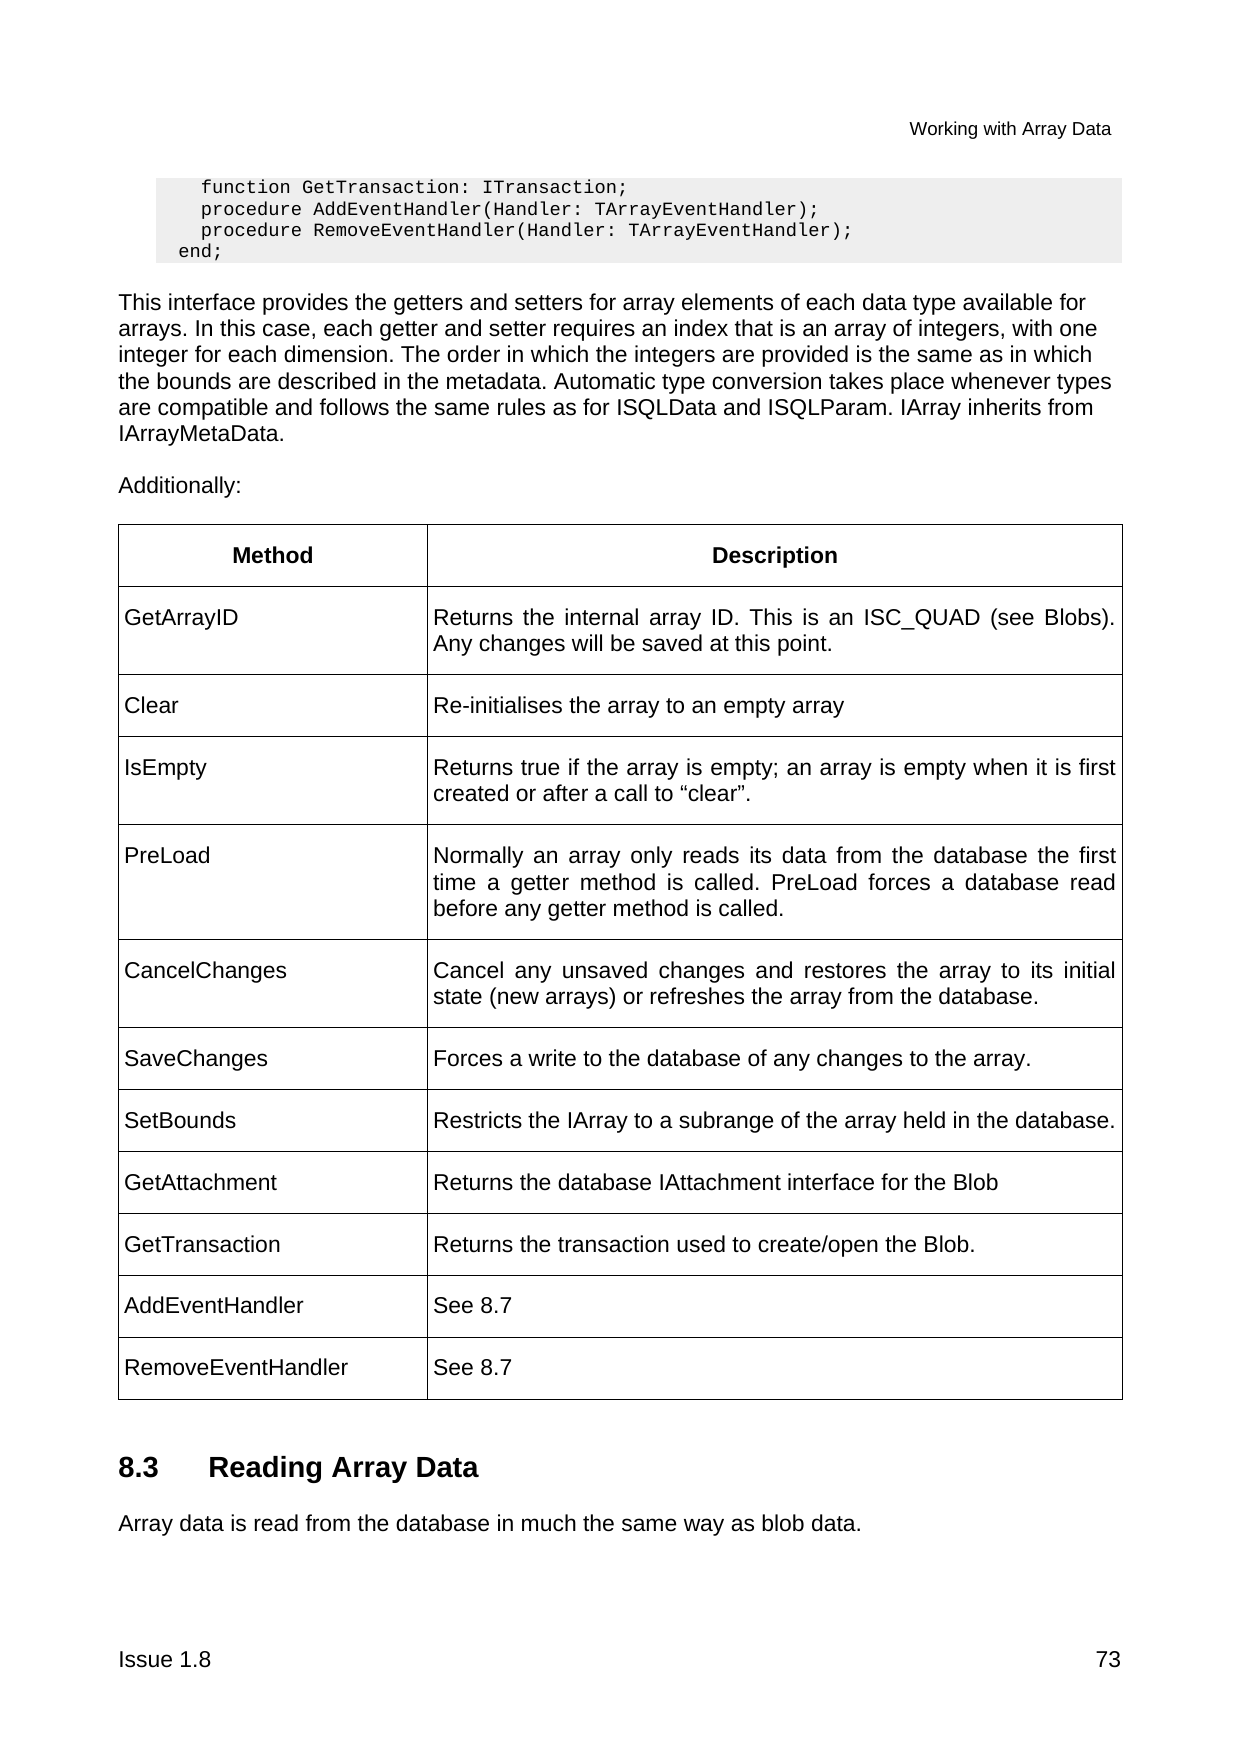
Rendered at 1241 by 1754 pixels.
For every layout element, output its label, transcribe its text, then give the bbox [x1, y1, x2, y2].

table_cell CancelChanges [119, 940, 427, 1027]
text This interface provides the getters and setters for array elements of each data type available for arrays. In this case, each getter and setter requires an index that is an array of integers, with one integer for each dimension. The order in which the integers are provided is the same as in which the bounds are described in the metadata. Automatic type conversion takes place whenever types are compatible and follows the same rules as for ISQLData and ISQLParam. IArray inherits from IArrayMetaData. [118, 289, 1122, 447]
table_header Method [119, 525, 427, 586]
table_cell AddEventHandler [119, 1276, 427, 1337]
table_cell GetAttachment [119, 1152, 427, 1213]
table_cell Cancel any unsaved changes and restores the array to its initial state (new arrays) or refreshes the array from the database. [428, 940, 1122, 1027]
table_cell Returns the transaction used to create/open the Blob. [428, 1214, 1122, 1275]
table_cell GetArrayID [119, 587, 427, 674]
text end; [156, 242, 1122, 263]
text procedure AddEventHandler(Handler: TArrayEventHandler); [156, 199, 1122, 221]
table_cell Returns the database IAttachment interface for the Blob [428, 1152, 1122, 1213]
text procedure RemoveEventHandler(Handler: TArrayEventHandler); [156, 221, 1122, 242]
table_cell Normally an array only reads its data from the database the first time a getter method is called. PreLoad forces a database read before any getter method is called. [428, 825, 1122, 939]
table_cell SaveChanges [119, 1028, 427, 1089]
text Array data is read from the database in much the same way as blob data. [118, 1509, 1122, 1536]
table_header Description [428, 525, 1122, 586]
subtitle Reading Array Data [118, 1450, 1122, 1484]
table_cell See 8.7 [428, 1338, 1122, 1398]
table_cell See 8.7 [428, 1276, 1122, 1337]
table_cell Clear [119, 675, 427, 736]
table_cell GetTransaction [119, 1214, 427, 1275]
table_cell Restricts the IArray to a subrange of the array held in the database. [428, 1090, 1122, 1151]
table_cell Returns the internal array ID. This is an ISC_QUAD (see Blobs). Any changes will be saved at this point. [428, 587, 1122, 674]
table_cell Forces a write to the database of any changes to the array. [428, 1028, 1122, 1089]
table_cell PreLoad [119, 825, 427, 939]
table_cell RemoveEventHandler [119, 1338, 427, 1398]
table_cell SetBounds [119, 1090, 427, 1151]
text function GetTransaction: ITransaction; [156, 178, 1122, 199]
table_cell Re-initialises the array to an empty array [428, 675, 1122, 736]
table_cell Returns true if the array is empty; an array is empty when it is first created or after a call to “clear”. [428, 737, 1122, 824]
text Additionally: [118, 472, 1122, 499]
table_cell IsEmpty [119, 737, 427, 824]
